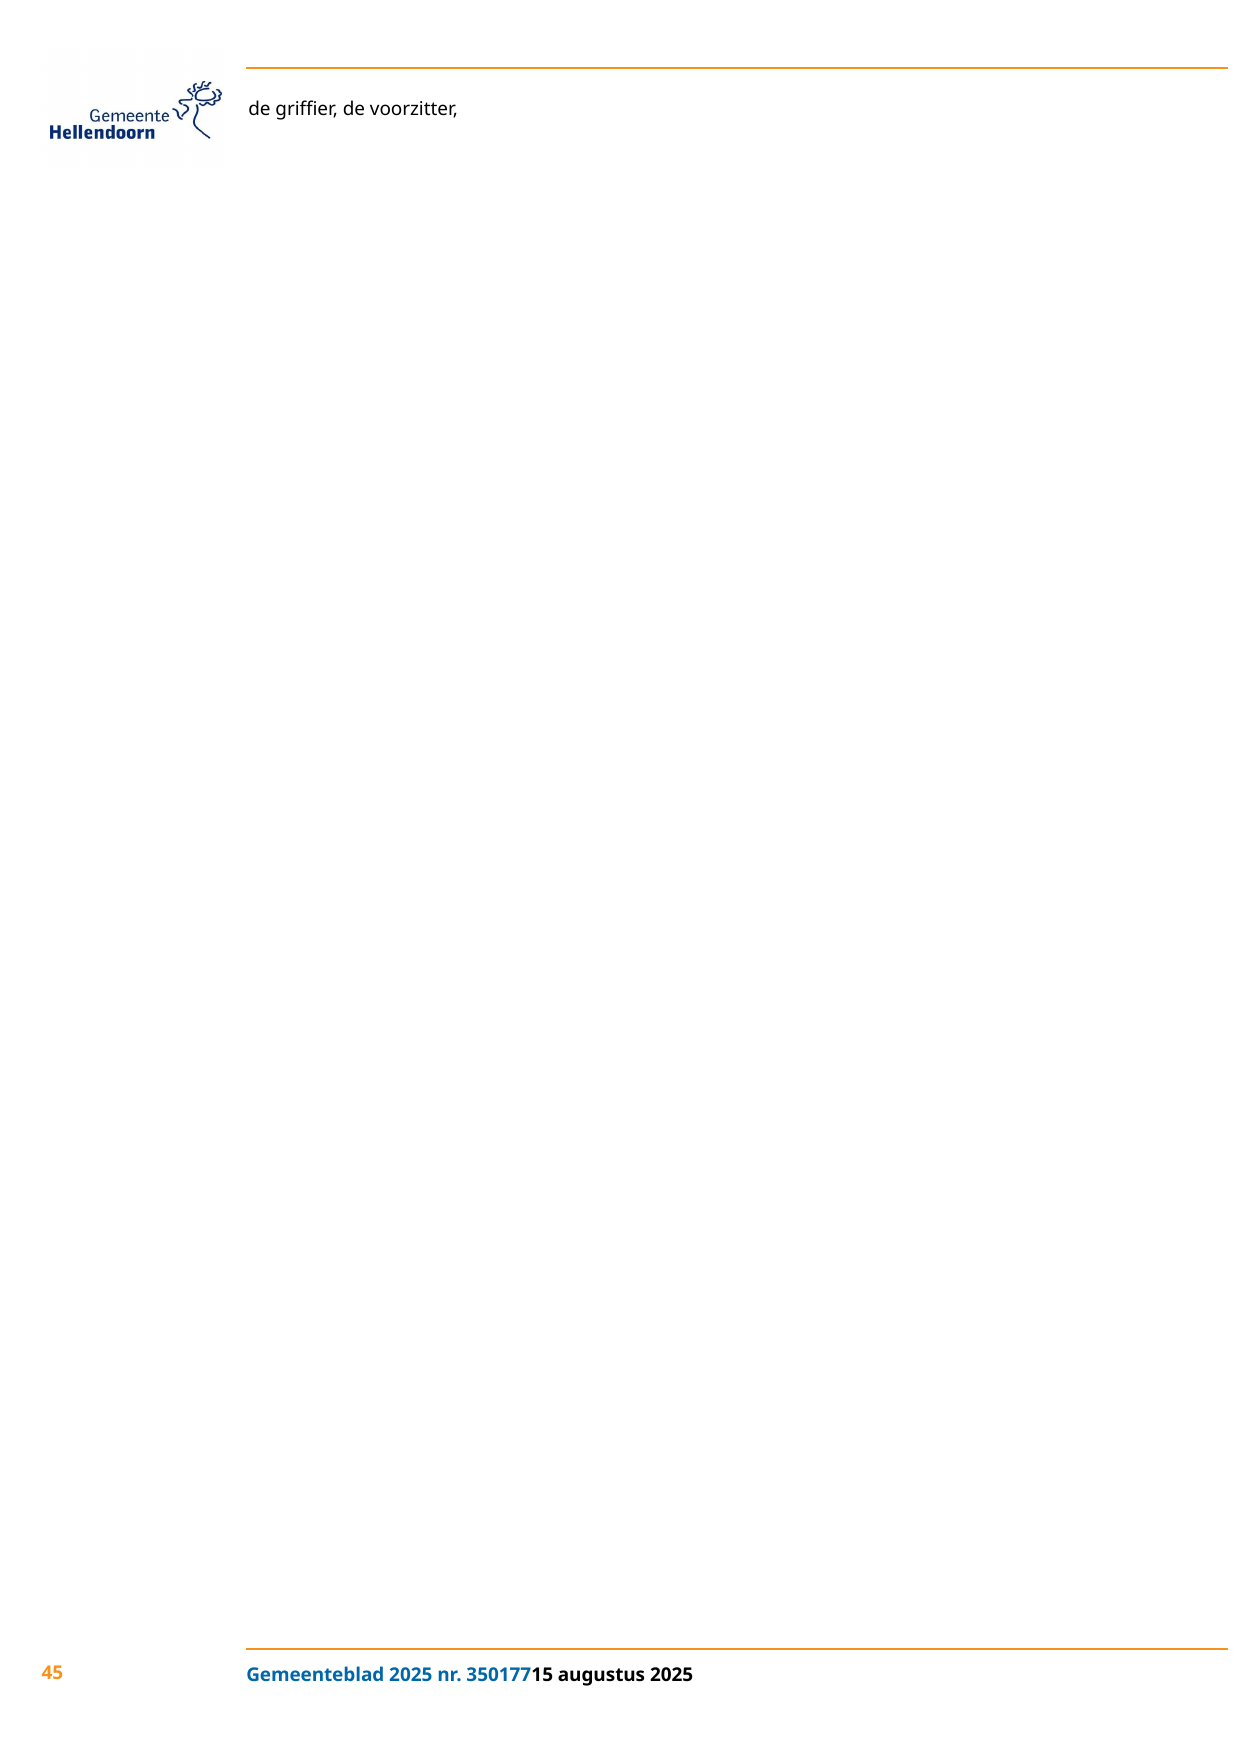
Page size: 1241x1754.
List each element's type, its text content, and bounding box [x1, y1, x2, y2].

text de griffier, de voorzitter, [248, 95, 1152, 121]
picture [41, 47, 231, 172]
